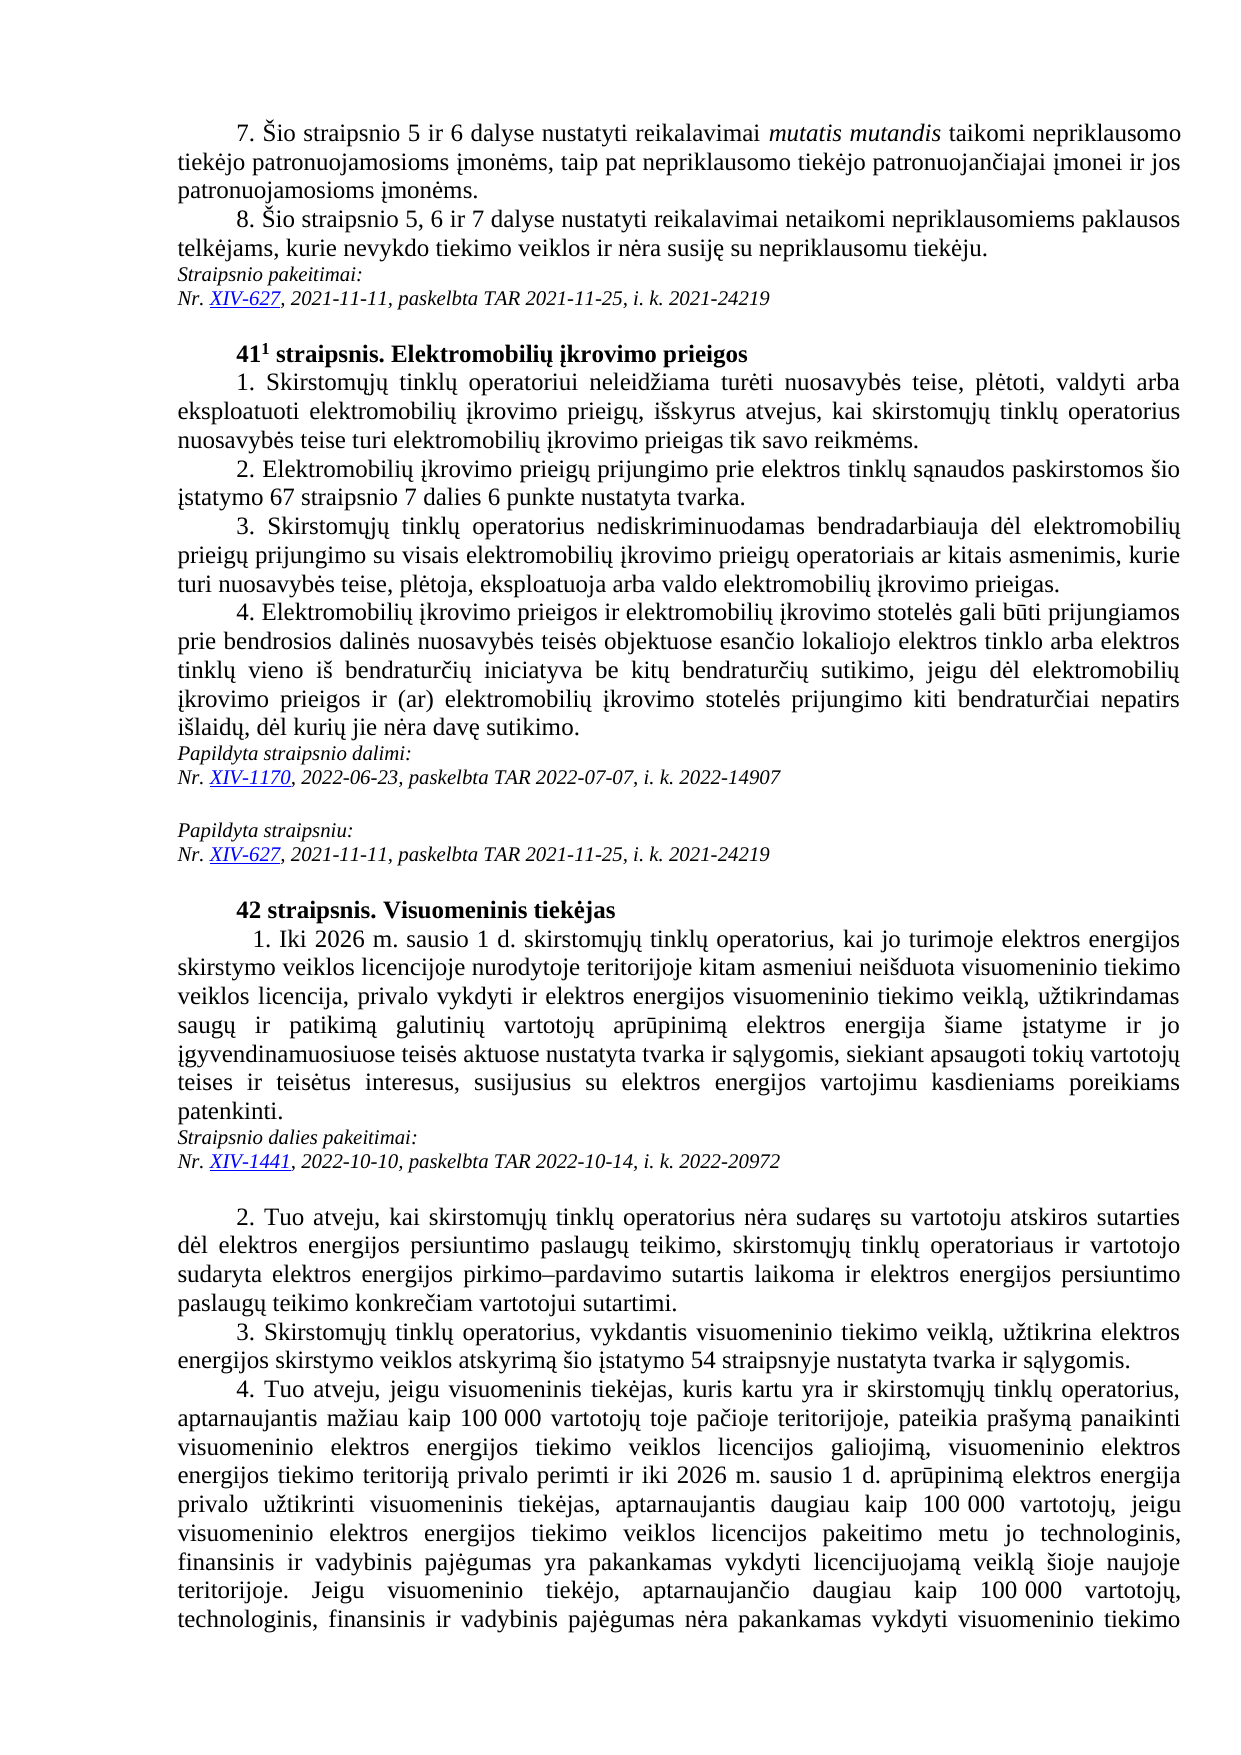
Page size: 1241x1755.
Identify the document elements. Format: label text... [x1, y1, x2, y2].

text 8. Šio straipsnio 5, 6 ir 7 dalyse nustatyti reikalavimai netaikomi nepriklausomiems paklausos telkėjams, kurie nevykdo tiekimo veiklos ir nėra susiję su nepriklausomu tiekėju. [177, 204, 1181, 262]
text Nr. XIV-1441, 2022-10-10, paskelbta TAR 2022-10-14, i. k. 2022-20972 [177, 1149, 1181, 1173]
text Nr. XIV-1170, 2022-06-23, paskelbta TAR 2022-07-07, i. k. 2022-14907 [177, 765, 1181, 789]
text 2. Tuo atveju, kai skirstomųjų tinklų operatorius nėra sudaręs su vartotoju atskiros sutarties dėl elektros energijos persiuntimo paslaugų teikimo, skirstomųjų tinklų operatoriaus ir vartotojo sudaryta elektros energijos pirkimo–pardavimo sutartis laikoma ir elektros energijos persiuntimo paslaugų teikimo konkrečiam vartotojui sutartimi. [177, 1202, 1181, 1317]
text Papildyta straipsnio dalimi: [177, 741, 1181, 765]
text 2. Elektromobilių įkrovimo prieigų prijungimo prie elektros tinklų sąnaudos paskirstomos šio įstatymo 67 straipsnio 7 dalies 6 punkte nustatyta tvarka. [177, 454, 1181, 511]
text 411 straipsnis. Elektromobilių įkrovimo prieigos [177, 339, 1181, 367]
text 7. Šio straipsnio 5 ir 6 dalyse nustatyti reikalavimai mutatis mutandis taikomi nepriklausomo tiekėjo patronuojamosioms įmonėms, taip pat nepriklausomo tiekėjo patronuojančiajai įmonei ir jos patronuojamosioms įmonėms. [177, 118, 1181, 204]
text 1. Iki 2026 m. sausio 1 d. skirstomųjų tinklų operatorius, kai jo turimoje elektros energijos skirstymo veiklos licencijoje nurodytoje teritorijoje kitam asmeniui neišduota visuomeninio tiekimo veiklos licencija, privalo vykdyti ir elektros energijos visuomeninio tiekimo veiklą, užtikrindamas saugų ir patikimą galutinių vartotojų aprūpinimą elektros energija šiame įstatyme ir jo įgyvendinamuosiuose teisės aktuose nustatyta tvarka ir sąlygomis, siekiant apsaugoti tokių vartotojų teises ir teisėtus interesus, susijusius su elektros energijos vartojimu kasdieniams poreikiams patenkinti. [177, 924, 1181, 1125]
text Papildyta straipsniu: [177, 818, 1181, 842]
text 42 straipsnis. Visuomeninis tiekėjas [177, 895, 1181, 924]
text 3. Skirstomųjų tinklų operatorius, vykdantis visuomeninio tiekimo veiklą, užtikrina elektros energijos skirstymo veiklos atskyrimą šio įstatymo 54 straipsnyje nustatyta tvarka ir sąlygomis. [177, 1317, 1181, 1374]
text Nr. XIV-627, 2021-11-11, paskelbta TAR 2021-11-25, i. k. 2021-24219 [177, 842, 1181, 866]
text 4. Tuo atveju, jeigu visuomeninis tiekėjas, kuris kartu yra ir skirstomųjų tinklų operatorius, aptarnaujantis mažiau kaip 100 000 vartotojų toje pačioje teritorijoje, pateikia prašymą panaikinti visuomeninio elektros energijos tiekimo veiklos licencijos galiojimą, visuomeninio elektros energijos tiekimo teritoriją privalo perimti ir iki 2026 m. sausio 1 d. aprūpinimą elektros energija privalo užtikrinti visuomeninis tiekėjas, aptarnaujantis daugiau kaip 100 000 vartotojų, jeigu visuomeninio elektros energijos tiekimo veiklos licencijos pakeitimo metu jo technologinis, finansinis ir vadybinis pajėgumas yra pakankamas vykdyti licencijuojamą veiklą šioje naujoje teritorijoje. Jeigu visuomeninio tiekėjo, aptarnaujančio daugiau kaip 100 000 vartotojų, technologinis, finansinis ir vadybinis pajėgumas nėra pakankamas vykdyti visuomeninio tiekimo [177, 1374, 1181, 1633]
text 3. Skirstomųjų tinklų operatorius nediskriminuodamas bendradarbiauja dėl elektromobilių prieigų prijungimo su visais elektromobilių įkrovimo prieigų operatoriais ar kitais asmenimis, kurie turi nuosavybės teise, plėtoja, eksploatuoja arba valdo elektromobilių įkrovimo prieigas. [177, 511, 1181, 597]
text Straipsnio dalies pakeitimai: [177, 1125, 1181, 1149]
text Straipsnio pakeitimai: [177, 262, 1181, 286]
text 1. Skirstomųjų tinklų operatoriui neleidžiama turėti nuosavybės teise, plėtoti, valdyti arba eksploatuoti elektromobilių įkrovimo prieigų, išskyrus atvejus, kai skirstomųjų tinklų operatorius nuosavybės teise turi elektromobilių įkrovimo prieigas tik savo reikmėms. [177, 367, 1181, 454]
text Nr. XIV-627, 2021-11-11, paskelbta TAR 2021-11-25, i. k. 2021-24219 [177, 286, 1181, 310]
text 4. Elektromobilių įkrovimo prieigos ir elektromobilių įkrovimo stotelės gali būti prijungiamos prie bendrosios dalinės nuosavybės teisės objektuose esančio lokaliojo elektros tinklo arba elektros tinklų vieno iš bendraturčių iniciatyva be kitų bendraturčių sutikimo, jeigu dėl elektromobilių įkrovimo prieigos ir (ar) elektromobilių įkrovimo stotelės prijungimo kiti bendraturčiai nepatirs išlaidų, dėl kurių jie nėra davę sutikimo. [177, 597, 1181, 741]
